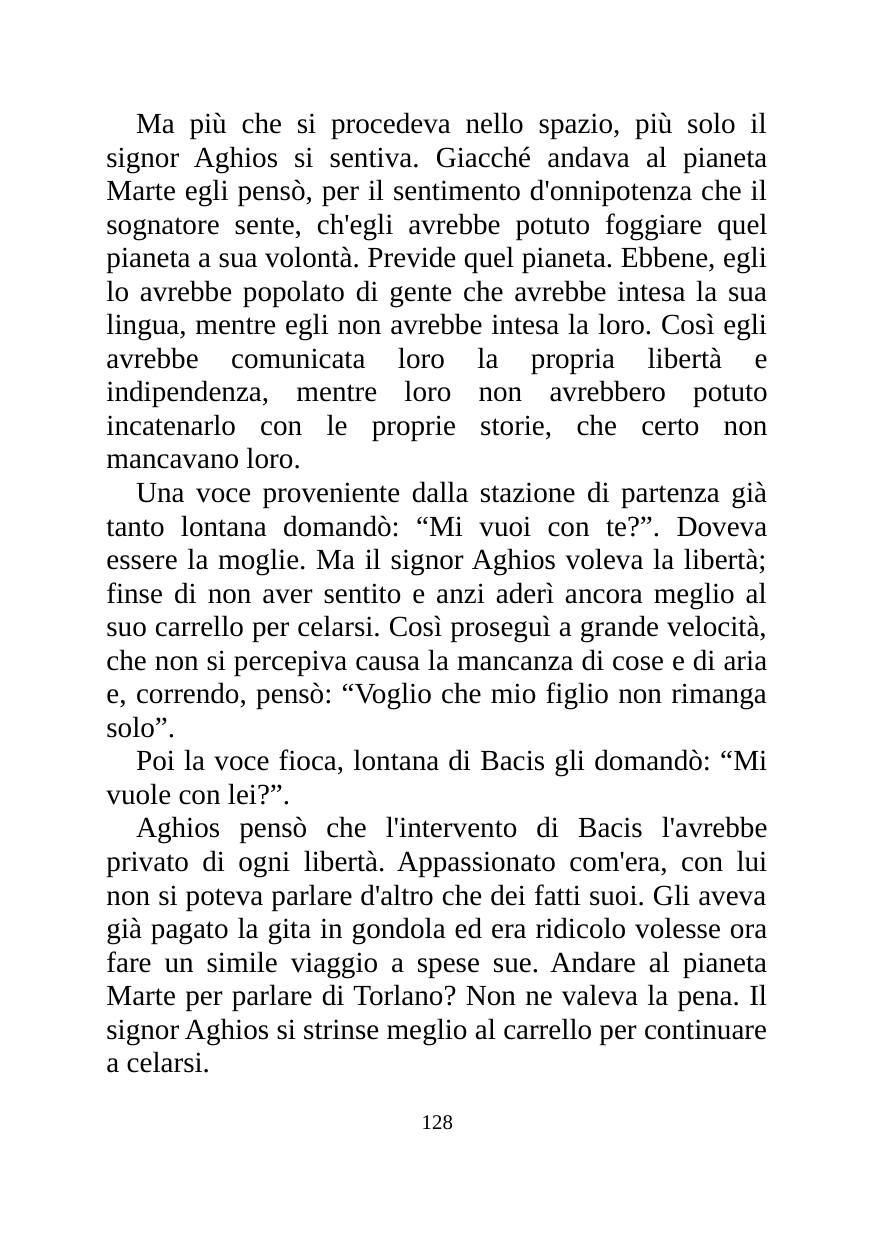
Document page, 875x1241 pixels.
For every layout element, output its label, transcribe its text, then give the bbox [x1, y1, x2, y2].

text Una voce proveniente dalla stazione di partenza già tanto lontana domandò: “Mi vuoi con te?”. Doveva essere la moglie. Ma il signor Aghios voleva la libertà; finse di non aver sentito e anzi aderì ancora meglio al suo carrello per celarsi. Così proseguì a grande velocità, che non si percepiva causa la mancanza di cose e di aria e, correndo, pensò: “Voglio che mio figlio non rimanga solo”. [106, 475, 768, 743]
text Ma più che si procedeva nello spazio, più solo il signor Aghios si sentiva. Giacché andava al pianeta Marte egli pensò, per il sentimento d'onnipotenza che il sognatore sente, ch'egli avrebbe potuto foggiare quel pianeta a sua volontà. Previde quel pianeta. Ebbene, egli lo avrebbe popolato di gente che avrebbe intesa la sua lingua, mentre egli non avrebbe intesa la loro. Così egli avrebbe comunicata loro la propria libertà e indipendenza, mentre loro non avrebbero potuto incatenarlo con le proprie storie, che certo non mancavano loro. [106, 106, 768, 475]
text Aghios pensò che l'intervento di Bacis l'avrebbe privato di ogni libertà. Appassionato com'era, con lui non si poteva parlare d'altro che dei fatti suoi. Gli aveva già pagato la gita in gondola ed era ridicolo volesse ora fare un simile viaggio a spese sue. Andare al pianeta Marte per parlare di Torlano? Non ne valeva la pena. Il signor Aghios si strinse meglio al carrello per continuare a celarsi. [106, 811, 768, 1079]
text Poi la voce fioca, lontana di Bacis gli domandò: “Mi vuole con lei?”. [106, 743, 768, 811]
